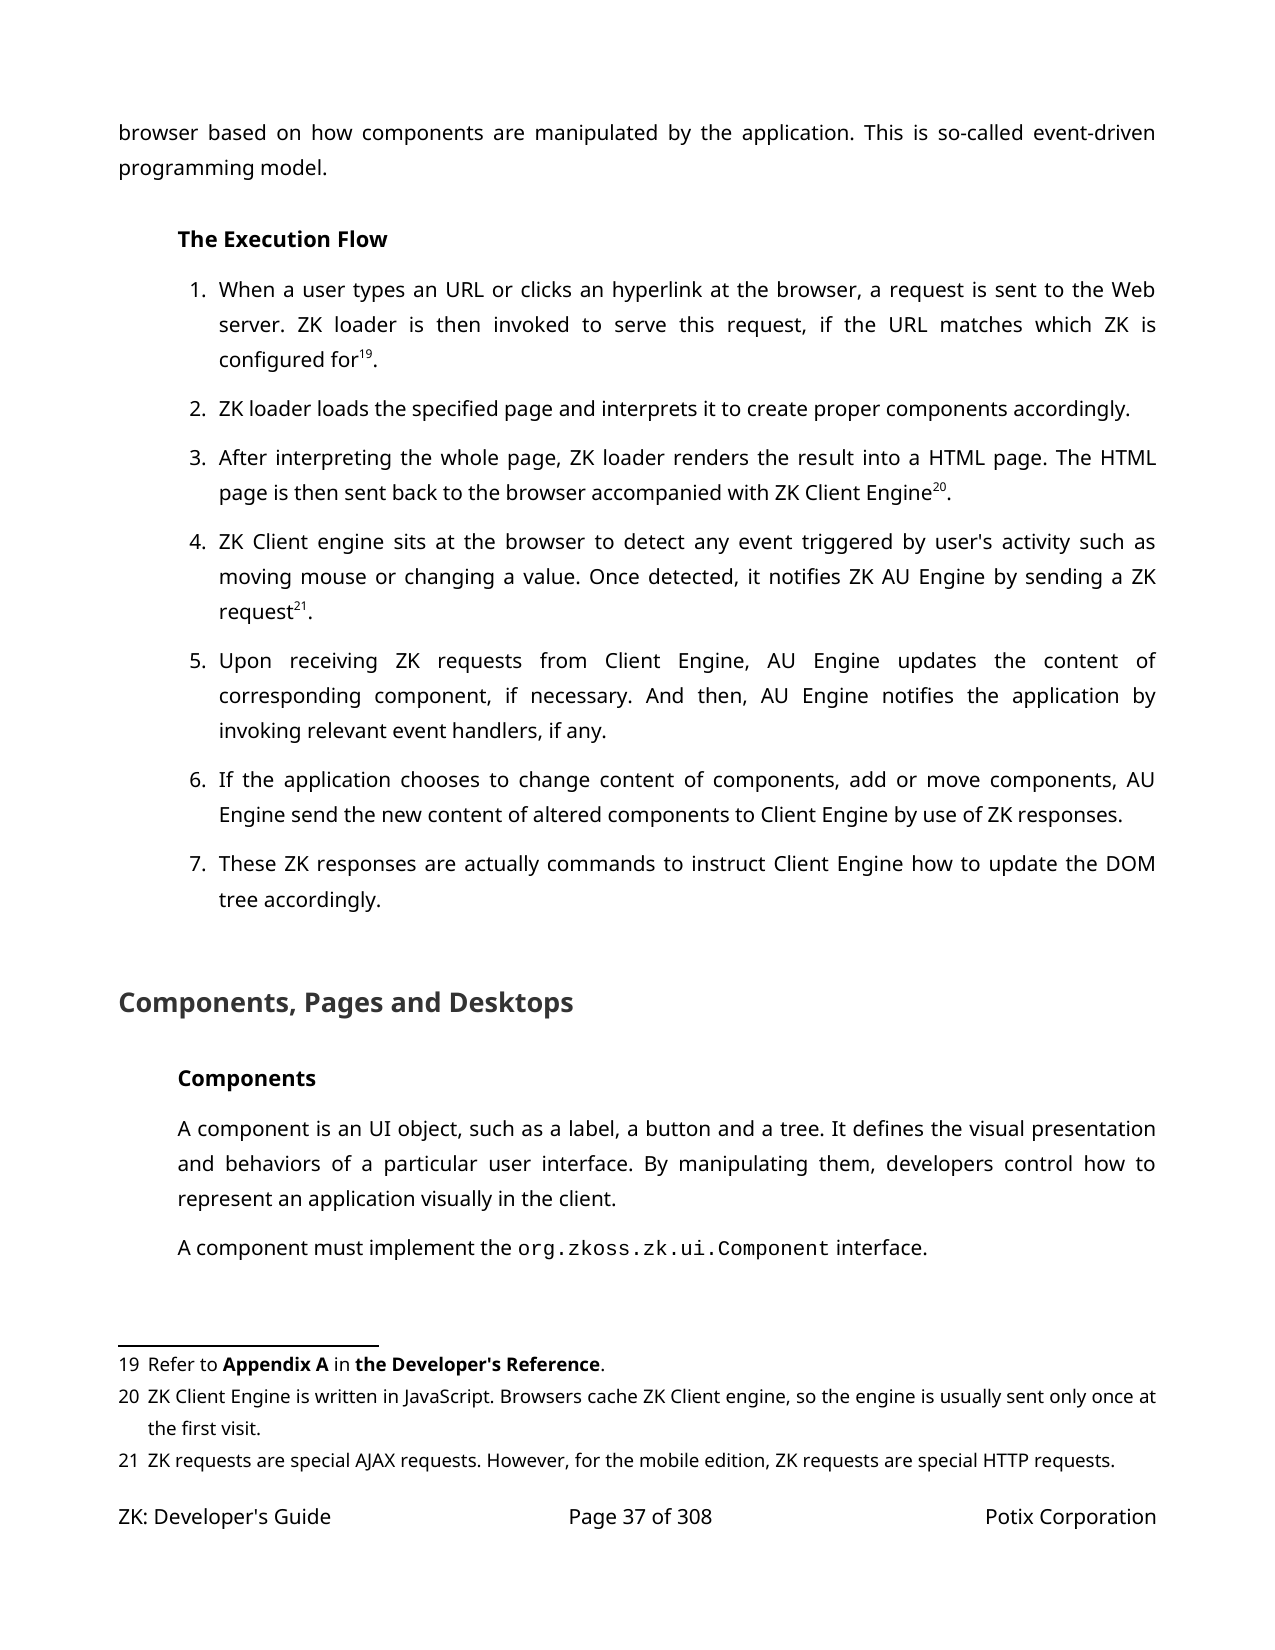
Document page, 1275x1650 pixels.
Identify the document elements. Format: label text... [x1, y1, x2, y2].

list Upon receiving ZK requests from Client Engine, AU Engine updates the content of corresponding component, if necessary. And then, AU Engine notifies the application by invoking relevant event handlers, if any. [189, 646, 1157, 745]
list If the application chooses to change content of components, add or move components, AU Engine send the new content of altered components to Client Engine by use of ZK responses. [189, 765, 1157, 829]
list These ZK responses are actually commands to instruct Client Engine how to update the DOM tree accordingly. [189, 849, 1157, 913]
list ZK Client Engine is written in JavaScript. Browsers cache ZK Client engine, so the engine is usually sent only once at the first visit. [118, 1384, 1157, 1441]
subtitle Components [177, 1063, 1157, 1093]
list ZK Client engine sits at the browser to detect any event triggered by user's activity such as moving mouse or changing a value. Once detected, it notifies ZK AU Engine by sending a ZK request. [189, 527, 1157, 626]
list When a user types an URL or clicks an hyperlink at the browser, a request is sent to the Web server. ZK loader is then invoked to serve this request, if the URL matches which ZK is configured for. [189, 275, 1157, 373]
text A component must implement the org.zkoss.zk.ui.Component interface. [177, 1233, 1157, 1261]
list Refer to Appendix A in the Developer's Reference. [118, 1352, 1157, 1377]
subtitle The Execution Flow [177, 224, 1157, 254]
text A component is an UI object, such as a label, a button and a tree. It defines the visual presentation and behaviors of a particular user interface. By manipulating them, developers control how to represent an application visually in the client. [177, 1114, 1157, 1212]
text browser based on how components are manipulated by the application. This is so-called event-driven programming model. [118, 118, 1157, 182]
list ZK requests are special AJAX requests. However, for the mobile edition, ZK requests are special HTTP requests. [118, 1447, 1157, 1473]
list ZK loader loads the specified page and interprets it to create proper components accordingly. [189, 394, 1157, 422]
subtitle Components, Pages and Desktops [118, 984, 1157, 1021]
list After interpreting the whole page, ZK loader renders the result into a HTML page. The HTML page is then sent back to the browser accompanied with ZK Client Engine. [189, 443, 1157, 506]
